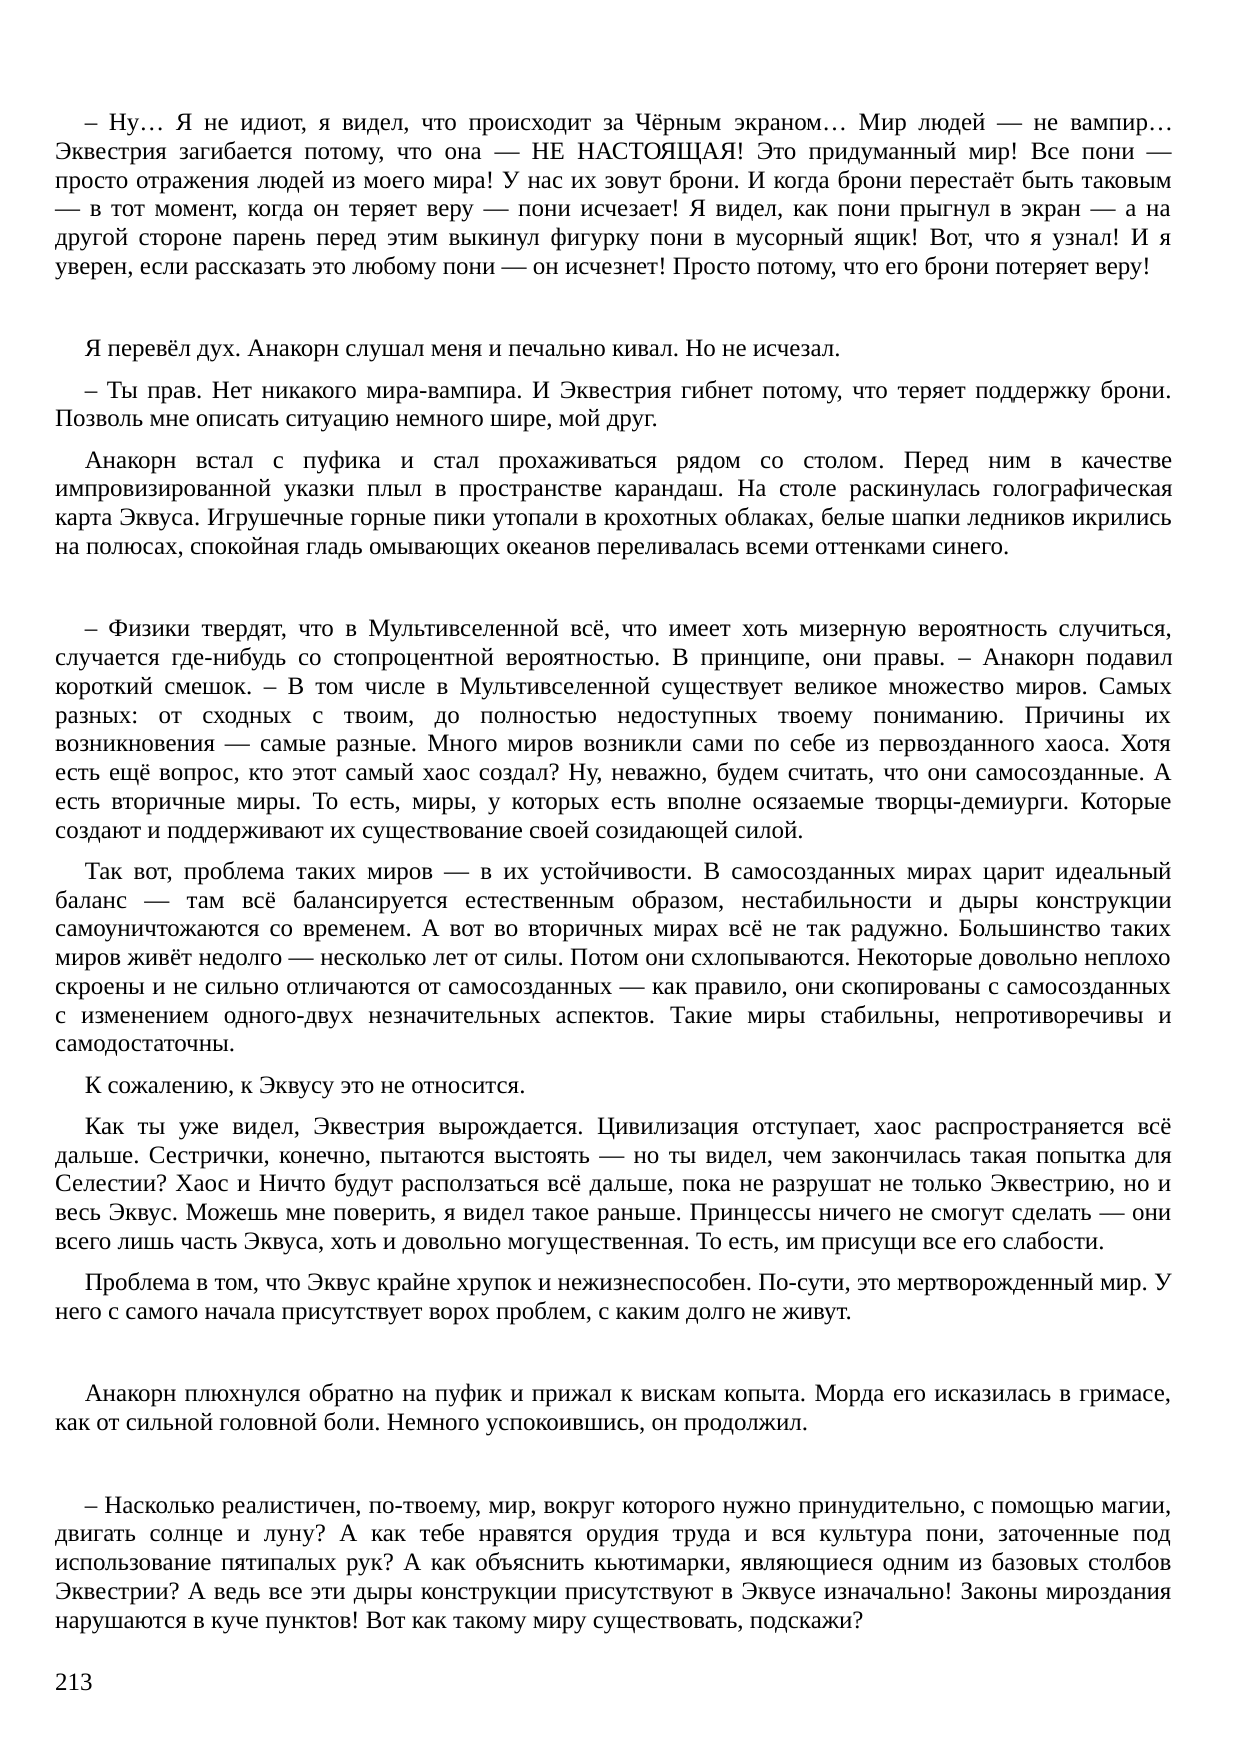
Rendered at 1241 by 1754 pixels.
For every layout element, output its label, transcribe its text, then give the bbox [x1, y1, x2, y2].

text К сожалению, к Эквусу это не относится. [55, 1070, 1173, 1098]
text Как ты уже видел, Эквестрия вырождается. Цивилизация отступает, хаос распространяется всё дальше. Сестрички, конечно, пытаются выстоять — но ты видел, чем закончилась такая попытка для Селестии? Хаос и Ничто будут расползаться всё дальше, пока не разрушат не только Эквестрию, но и весь Эквус. Можешь мне поверить, я видел такое раньше. Принцессы ничего не смогут сделать — они всего лишь часть Эквуса, хоть и довольно могущественная. То есть, им присущи все его слабости. [55, 1111, 1173, 1255]
text – Насколько реалистичен, по-твоему, мир, вокруг которого нужно принудительно, с помощью магии, двигать солнце и луну? А как тебе нравятся орудия труда и вся культура пони, заточенные под использование пятипалых рук? А как объяснить кьютимарки, являющиеся одним из базовых столбов Эквестрии? А ведь все эти дыры конструкции присутствуют в Эквусе изначально! Законы мироздания нарушаются в куче пунктов! Вот как такому миру существовать, подскажи? [55, 1490, 1173, 1633]
text Так вот, проблема таких миров — в их устойчивости. В самосозданных мирах царит идеальный баланс — там всё балансируется естественным образом, нестабильности и дыры конструкции самоуничтожаются со временем. А вот во вторичных мирах всё не так радужно. Большинство таких миров живёт недолго — несколько лет от силы. Потом они схлопываются. Некоторые довольно неплохо скроены и не сильно отличаются от самосозданных — как правило, они скопированы с самосозданных с изменением одного-двух незначительных аспектов. Такие миры стабильны, непротиворечивы и самодостаточны. [55, 856, 1173, 1057]
text Анакорн плюхнулся обратно на пуфик и прижал к вискам копыта. Морда его исказилась в гримасе, как от сильной головной боли. Немного успокоившись, он продолжил. [55, 1378, 1173, 1436]
text Я перевёл дух. Анакорн слушал меня и печально кивал. Но не исчезал. [55, 333, 1173, 362]
text Проблема в том, что Эквус крайне хрупок и нежизнеспособен. По-сути, это мертворожденный мир. У него с самого начала присутствует ворох проблем, с каким долго не живут. [55, 1267, 1173, 1325]
text – Физики твердят, что в Мультивселенной всё, что имеет хоть мизерную вероятность случиться, случается где-нибудь со стопроцентной вероятностью. В принципе, они правы. – Анакорн подавил короткий смешок. – В том числе в Мультивселенной существует великое множество миров. Самых разных: от сходных с твоим, до полностью недоступных твоему пониманию. Причины их возникновения — самые разные. Много миров возникли сами по себе из первозданного хаоса. Хотя есть ещё вопрос, кто этот самый хаос создал? Ну, неважно, будем считать, что они самосозданные. А есть вторичные миры. То есть, миры, у которых есть вполне осязаемые творцы-демиурги. Которые создают и поддерживают их существование своей созидающей силой. [55, 613, 1173, 843]
text – Ну… Я не идиот, я видел, что происходит за Чёрным экраном… Мир людей — не вампир… Эквестрия загибается потому, что она — НЕ НАСТОЯЩАЯ! Это придуманный мир! Все пони — просто отражения людей из моего мира! У нас их зовут брони. И когда брони перестаёт быть таковым — в тот момент, когда он теряет веру — пони исчезает! Я видел, как пони прыгнул в экран — а на другой стороне парень перед этим выкинул фигурку пони в мусорный ящик! Вот, что я узнал! И я уверен, если рассказать это любому пони — он исчезнет! Просто потому, что его брони потеряет веру! [55, 107, 1173, 280]
text – Ты прав. Нет никакого мира-вампира. И Эквестрия гибнет потому, что теряет поддержку брони. Позволь мне описать ситуацию немного шире, мой друг. [55, 375, 1173, 432]
text Анакорн встал с пуфика и стал прохаживаться рядом со столом. Перед ним в качестве импровизированной указки плыл в пространстве карандаш. На столе раскинулась голографическая карта Эквуса. Игрушечные горные пики утопали в крохотных облаках, белые шапки ледников икрились на полюсах, спокойная гладь омывающих океанов переливалась всеми оттенками синего. [55, 445, 1173, 560]
